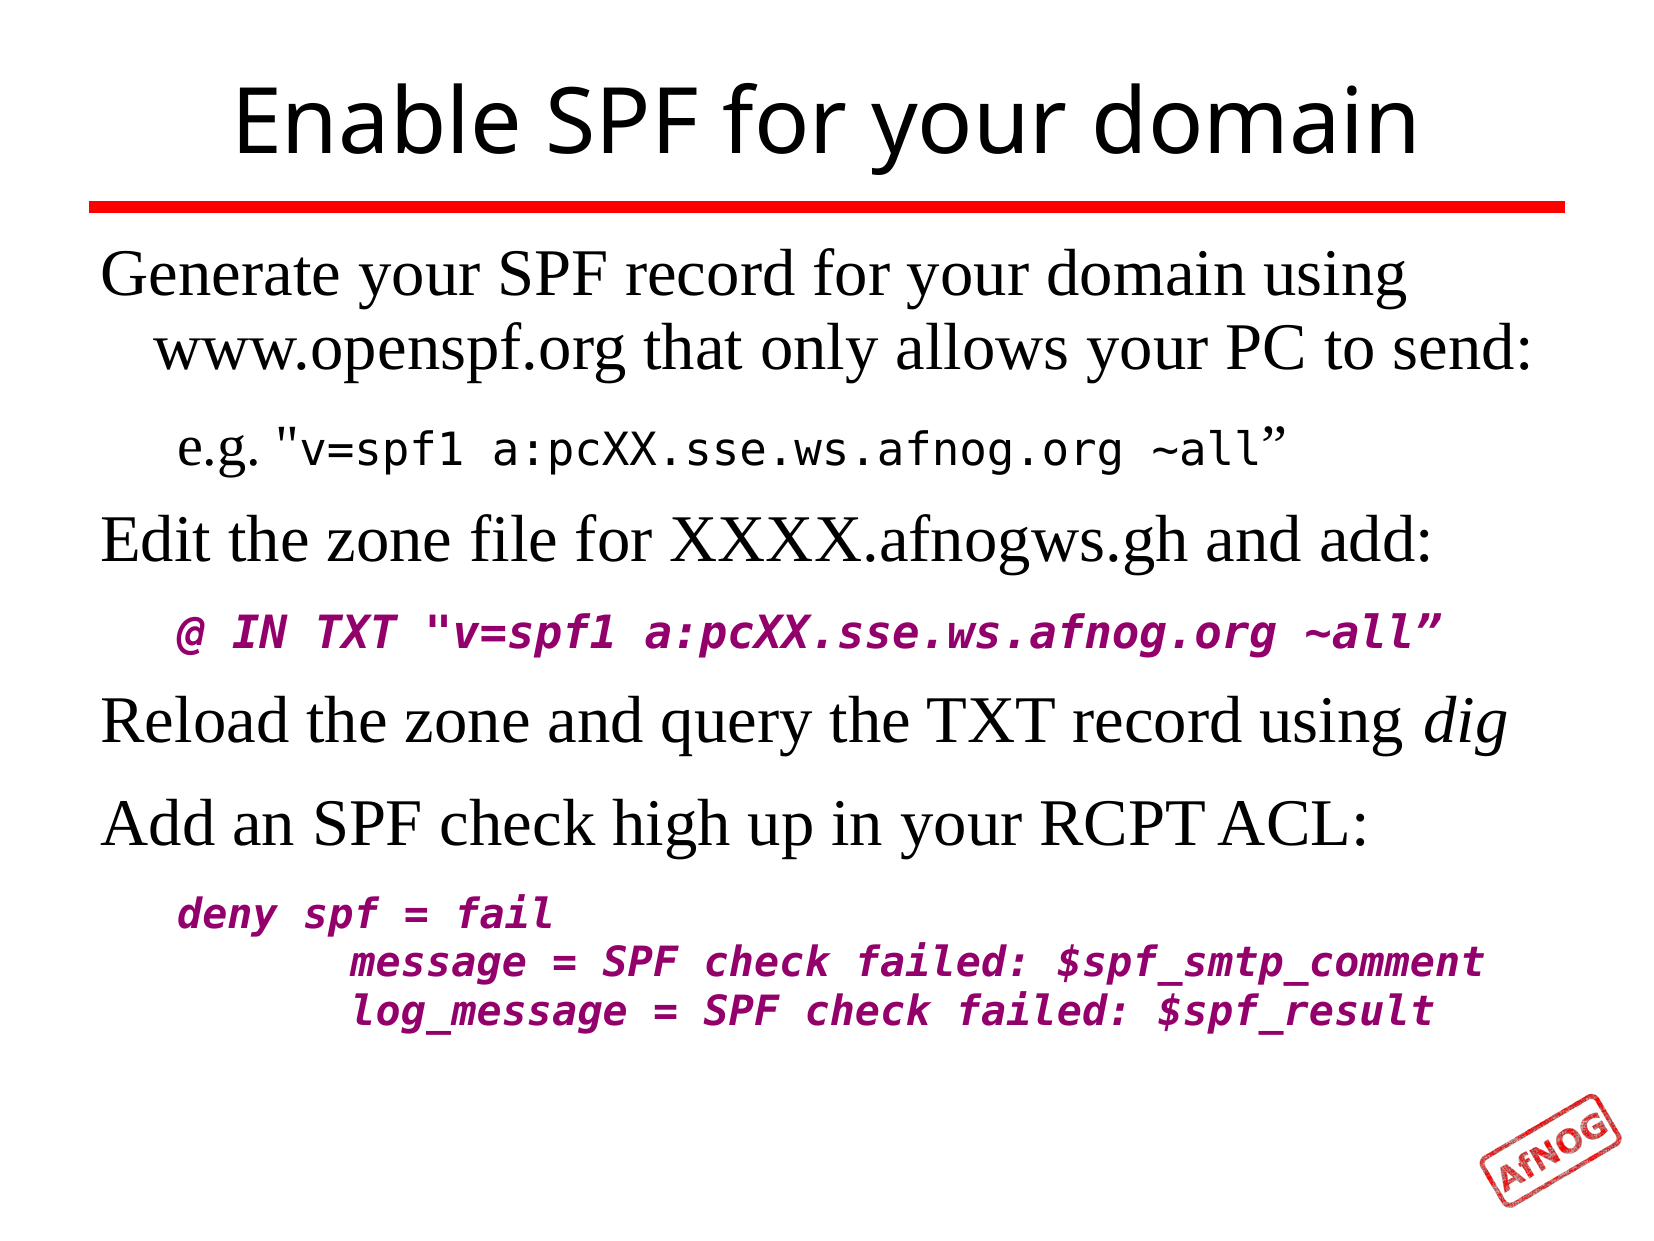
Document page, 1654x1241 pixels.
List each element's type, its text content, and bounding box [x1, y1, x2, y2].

picture [1476, 1090, 1625, 1211]
title Enable SPF for your domain [88, 29, 1565, 207]
list Generate your SPF record for your domain using www.openspf.org that only allows your PC to send: e.g. "v=spf1 a:pcXX.sse.ws.afnog.org ~all” Edit the zone file for XXXX.afnogws.gh and add: @ IN TXT "v=spf1 a:pcXX.sse.ws.afnog.org ~all” Reload the zone and query the TXT record using dig Add an SPF check high up in your RCPT ACL: deny spf = fail message = SPF check failed: $spf_smtp_comment log_message = SPF check failed: $spf_result [82, 236, 1571, 1108]
